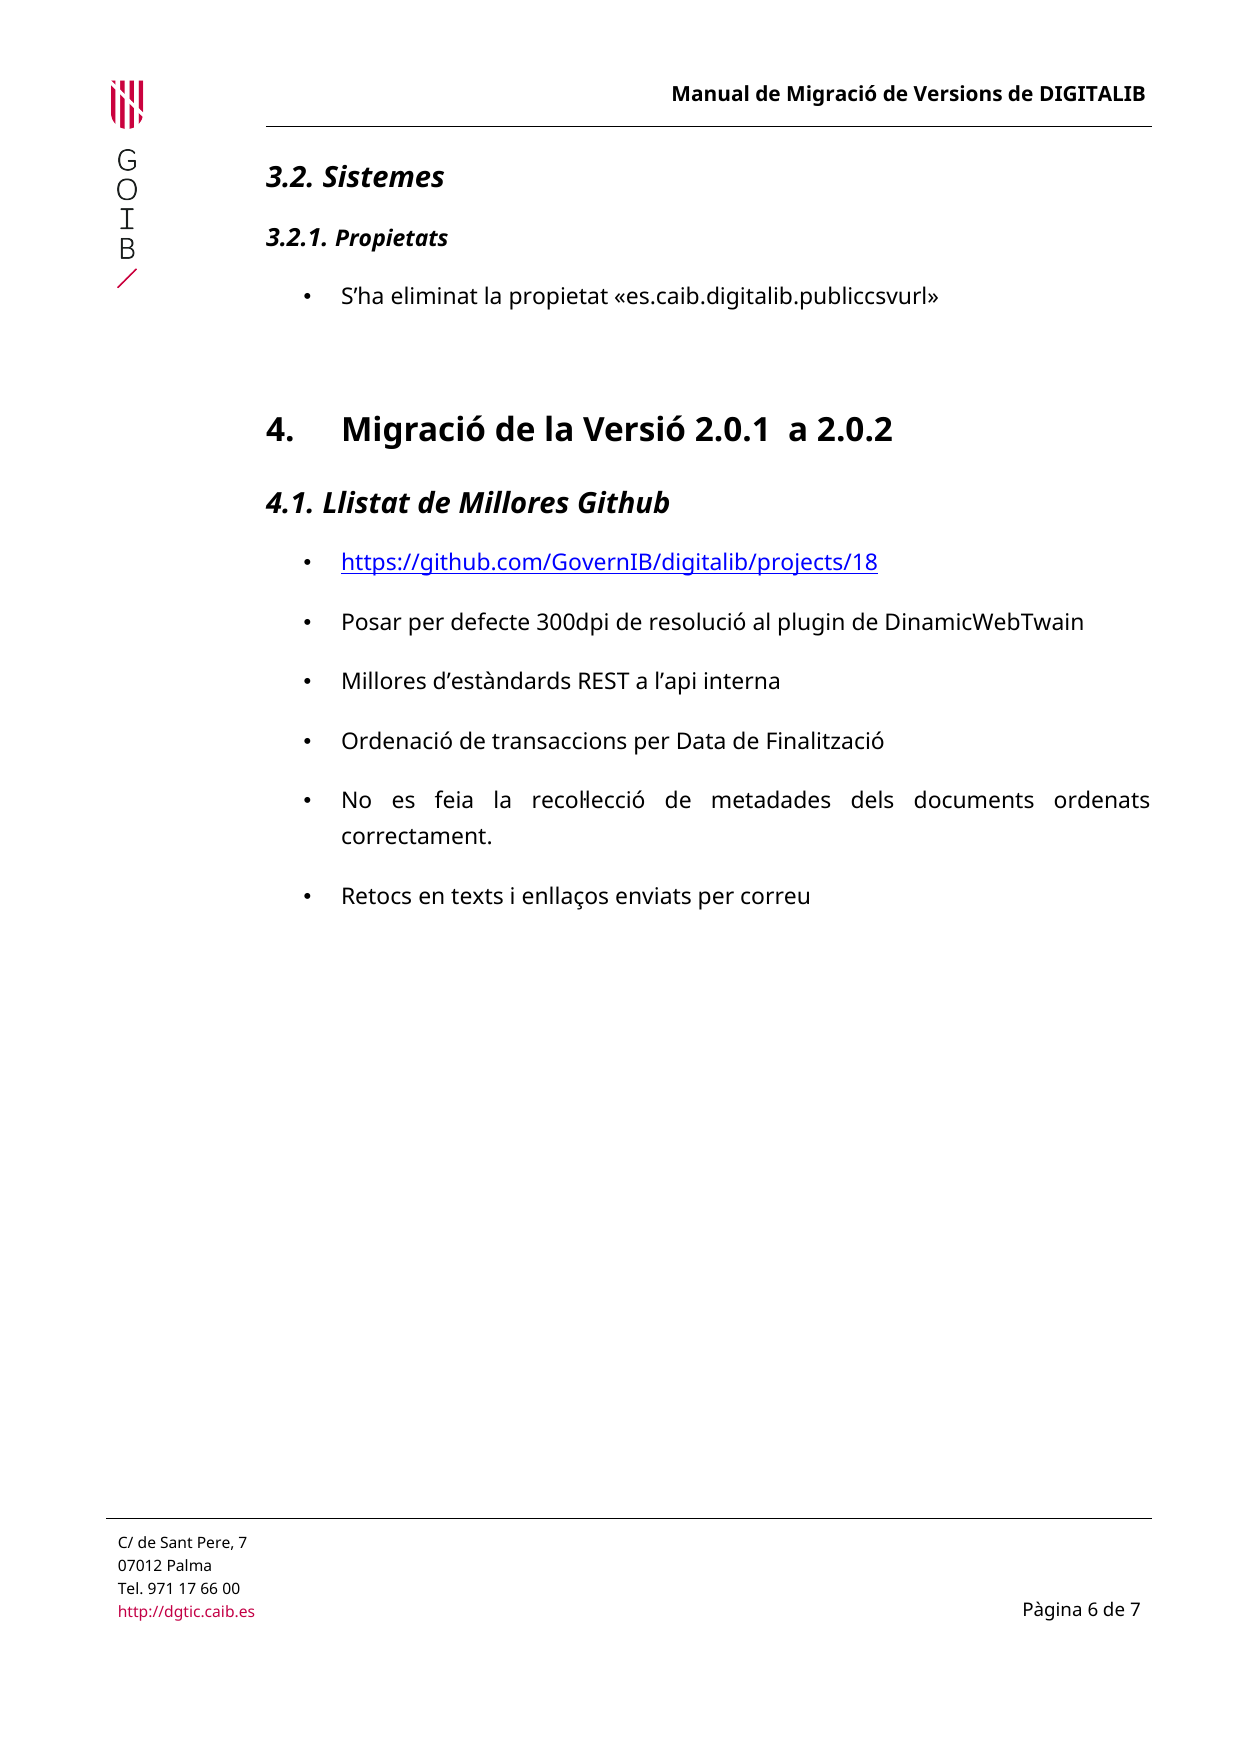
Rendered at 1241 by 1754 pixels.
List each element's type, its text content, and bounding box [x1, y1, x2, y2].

subtitle Migració de la Versió 2.0.1 a 2.0.2 [266, 406, 1152, 451]
list No es feia la recol·lecció de metadades dels documents ordenats correctament. [303, 784, 1152, 851]
list https://github.com/GovernIB/digitalib/projects/18 [303, 546, 1152, 578]
list S’ha eliminat la propietat «es.caib.digitalib.publiccsvurl» [303, 277, 1152, 311]
list Posar per defecte 300dpi de resolució al plugin de DinamicWebTwain [303, 606, 1152, 637]
list Ordenació de transaccions per Data de Finalització [303, 725, 1152, 756]
list Millores d’estàndards REST a l’api interna [303, 665, 1152, 697]
picture [82, 57, 172, 319]
subtitle Propietats [266, 220, 1152, 254]
subtitle Sistemes [266, 156, 1152, 196]
subtitle Llistat de Millores Github [266, 482, 1152, 522]
list Retocs en texts i enllaços enviats per correu [303, 880, 1152, 911]
